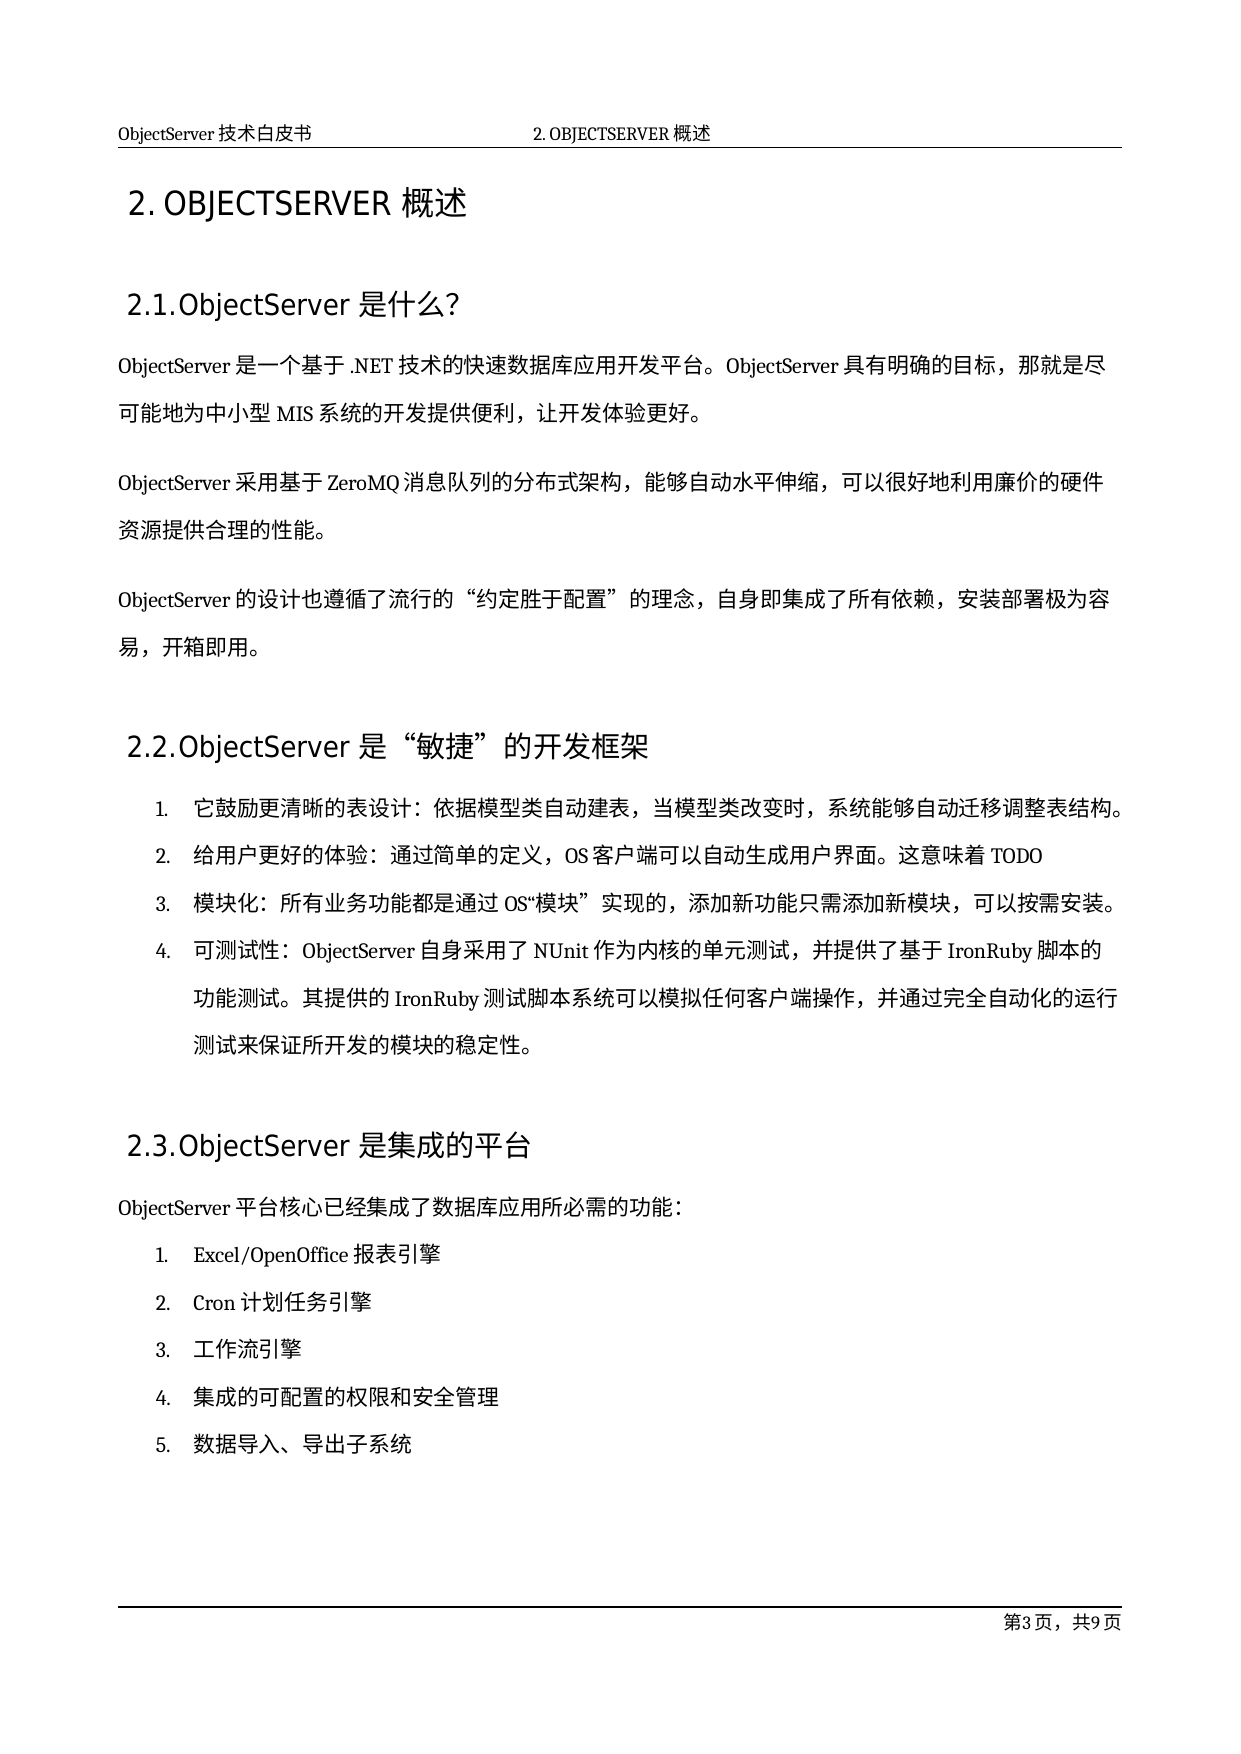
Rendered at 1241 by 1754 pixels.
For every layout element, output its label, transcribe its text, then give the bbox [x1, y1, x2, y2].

list 它鼓励更清晰的表设计：依据模型类自动建表，当模型类改变时，系统能够自动迁移调整表结构。 [156, 791, 1122, 823]
subtitle ObjectServer 是“敏捷”的开发框架 [118, 724, 1122, 766]
text ObjectServer 采用基于ZeroMQ消息队列的分布式架构，能够自动水平伸缩，可以很好地利用廉价的硬件资源提供合理的性能。 [118, 465, 1122, 544]
list Excel/OpenOffice 报表引擎 [156, 1237, 1122, 1269]
subtitle ObjectServer 是什么？ [118, 281, 1122, 324]
text ObjectServer 的设计也遵循了流行的“约定胜于配置”的理念，自身即集成了所有依赖，安装部署极为容易，开箱即用。 [118, 582, 1122, 661]
list 给用户更好的体验：通过简单的定义，OS客户端可以自动生成用户界面。这意味着TODO [156, 838, 1122, 870]
text ObjectServer 是一个基于 .NET 技术的快速数据库应用开发平台。ObjectServer 具有明确的目标，那就是尽可能地为中小型 MIS 系统的开发提供便利，让开发体验更好。 [118, 348, 1122, 428]
subtitle OBJECTSERVER 概述 [118, 177, 1122, 225]
list 模块化：所有业务功能都是通过 OS“模块”实现的，添加新功能只需添加新模块，可以按需安装。 [156, 886, 1122, 918]
list 工作流引擎 [156, 1332, 1122, 1364]
text ObjectServer 平台核心已经集成了数据库应用所必需的功能： [118, 1190, 1122, 1221]
list 数据导入、导出子系统 [156, 1427, 1122, 1459]
list 可测试性：ObjectServer自身采用了NUnit作为内核的单元测试，并提供了基于IronRuby脚本的功能测试。其提供的IronRuby测试脚本系统可以模拟任何客户端操作，并通过完全自动化的运行测试来保证所开发的模块的稳定性。 [156, 933, 1122, 1060]
list 集成的可配置的权限和安全管理 [156, 1380, 1122, 1411]
list Cron 计划任务引擎 [156, 1285, 1122, 1316]
subtitle ObjectServer 是集成的平台 [118, 1123, 1122, 1165]
